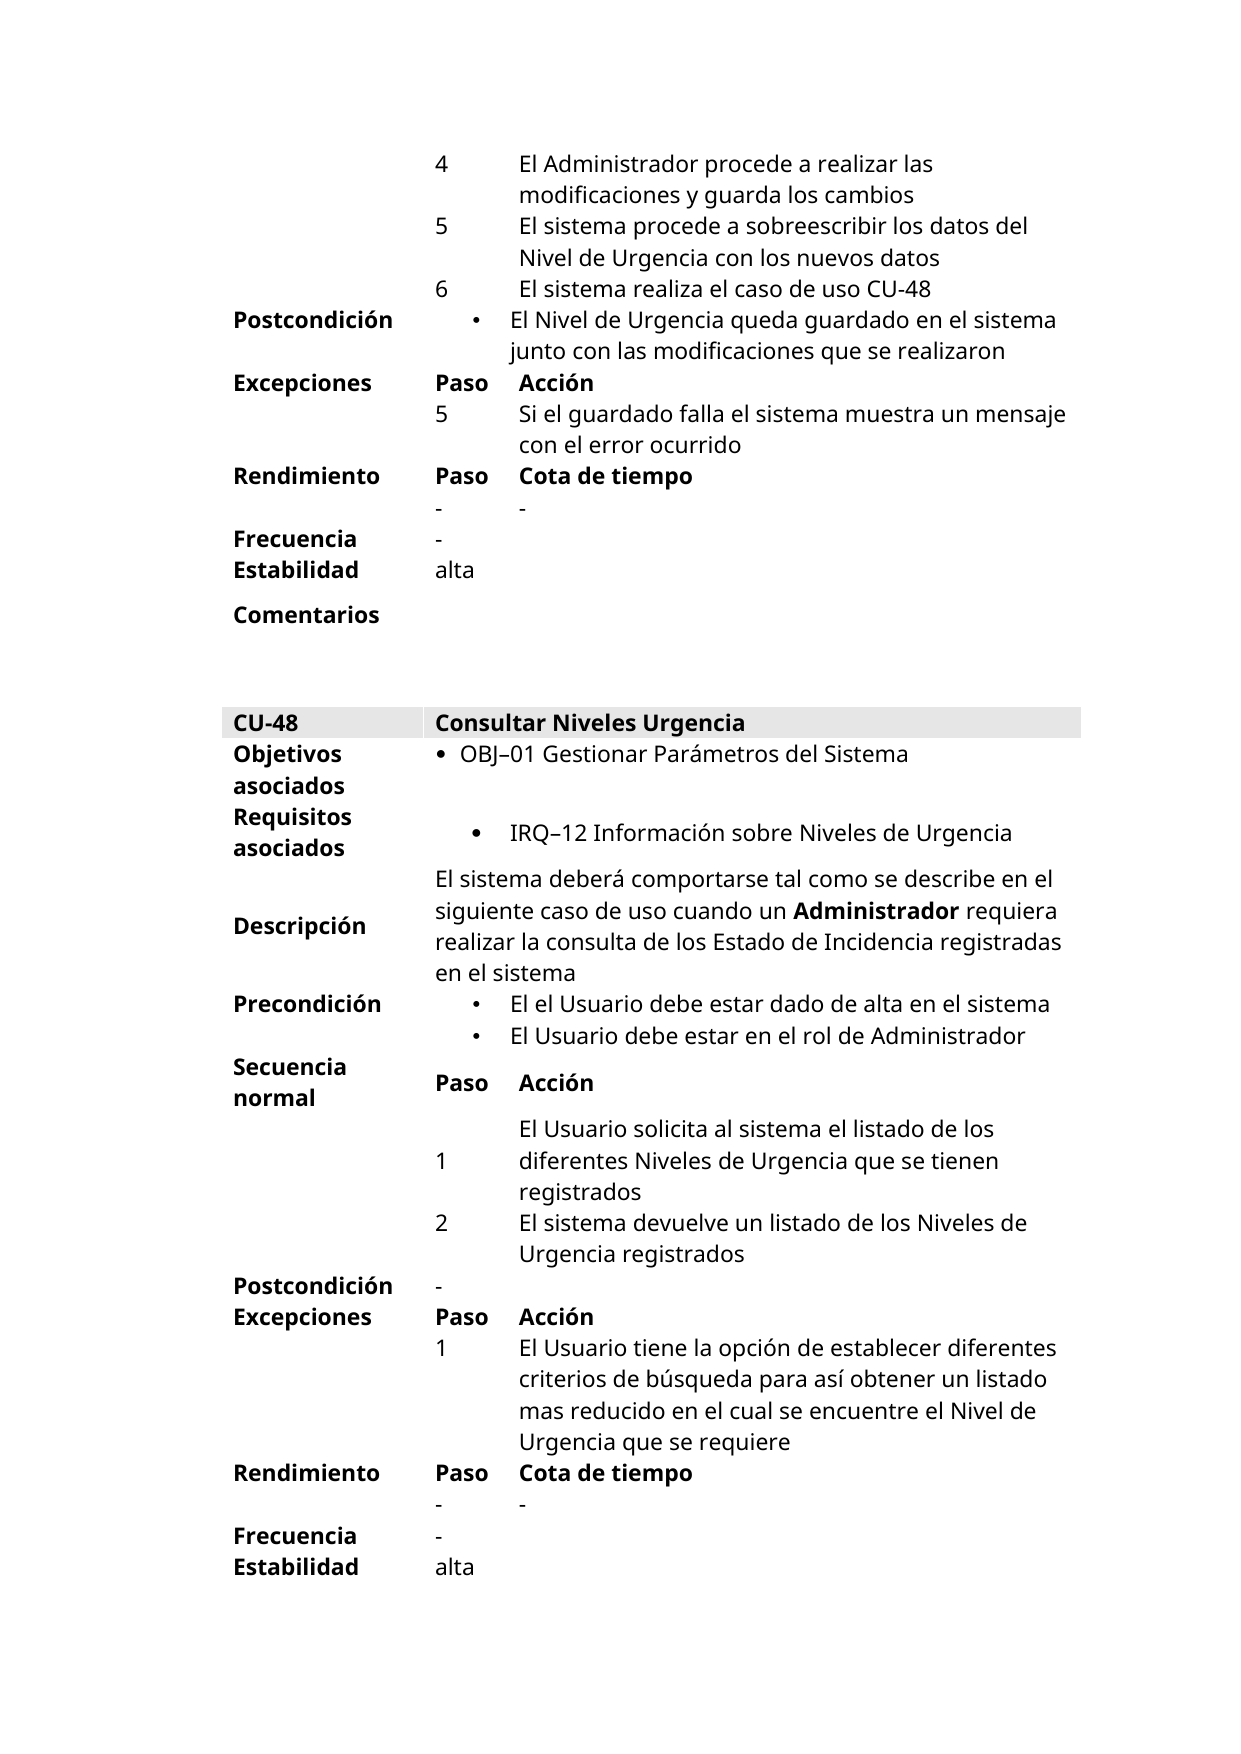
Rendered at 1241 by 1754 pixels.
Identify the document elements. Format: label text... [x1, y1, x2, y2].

table_cell [222, 1113, 423, 1269]
table_cell Postcondición [222, 1270, 423, 1301]
table_cell El el Usuario debe estar dado de alta en el sistema El Usuario debe estar en el rol de Administrador [424, 988, 1081, 1051]
table_cell IRQ–12 Información sobre Niveles de Urgencia [424, 801, 1081, 863]
table_cell Paso [424, 1457, 507, 1488]
table_cell 1 [424, 1332, 507, 1457]
table_cell - [508, 1488, 1081, 1519]
table_cell Si el guardado falla el sistema muestra un mensaje con el error ocurrido [508, 398, 1084, 460]
table_cell Postcondición [222, 304, 423, 366]
table_cell alta [424, 1551, 1081, 1582]
table_cell Cota de tiempo [508, 460, 1084, 491]
table_cell Acción [508, 366, 1084, 398]
table_cell Rendimiento [222, 460, 423, 491]
table_cell - [508, 491, 1084, 523]
table_cell El sistema devuelve un listado de los Niveles de Urgencia registrados [508, 1207, 1081, 1269]
table_cell - [424, 1488, 507, 1519]
table_cell - [424, 1520, 1081, 1551]
table_cell Rendimiento [222, 1457, 423, 1488]
table_header Consultar Niveles Urgencia [424, 707, 1081, 738]
table_cell Cota de tiempo [508, 1457, 1081, 1488]
table_cell El Usuario solicita al sistema el listado de los diferentes Niveles de Urgencia que se tienen registrados [508, 1113, 1081, 1207]
table_cell Paso [424, 1301, 507, 1332]
table_cell El Nivel de Urgencia queda guardado en el sistema junto con las modificaciones que se realizaron [424, 304, 1084, 366]
table_cell Paso [424, 1051, 507, 1113]
table_cell 2 [424, 1207, 507, 1269]
table_cell 6 [424, 273, 507, 304]
table_cell [424, 585, 1084, 644]
table_cell Paso [424, 460, 507, 491]
table_cell Frecuencia [222, 1520, 423, 1551]
table_cell - [424, 491, 507, 523]
table_cell [222, 148, 423, 304]
table_cell - [424, 523, 1084, 554]
table_cell El sistema procede a sobreescribir los datos del Nivel de Urgencia con los nuevos datos [508, 210, 1084, 273]
table_cell El Administrador procede a realizar las modificaciones y guarda los cambios [508, 148, 1084, 210]
table_cell 5 [424, 210, 507, 273]
table_cell Frecuencia [222, 523, 423, 554]
table_cell Acción [508, 1051, 1081, 1113]
table_cell El Usuario tiene la opción de establecer diferentes criterios de búsqueda para así obtener un listado mas reducido en el cual se encuentre el Nivel de Urgencia que se requiere [508, 1332, 1081, 1457]
table_cell Estabilidad [222, 554, 423, 585]
table_cell Excepciones [222, 366, 423, 398]
table_cell Descripción [222, 863, 423, 988]
table_cell [222, 1488, 423, 1519]
table_cell Requisitos asociados [222, 801, 423, 863]
table_cell OBJ–01 Gestionar Parámetros del Sistema [424, 738, 1081, 801]
table_cell Paso [424, 366, 507, 398]
table_cell Objetivos asociados [222, 738, 423, 801]
table_cell Excepciones [222, 1301, 423, 1332]
table_cell 5 [424, 398, 507, 460]
table_cell Precondición [222, 988, 423, 1051]
table_cell Estabilidad [222, 1551, 423, 1582]
table_cell Secuencia normal [222, 1051, 423, 1113]
table_cell alta [424, 554, 1084, 585]
table_header CU-48 [222, 707, 423, 738]
table_cell [222, 491, 423, 523]
table_cell 4 [424, 148, 507, 210]
table_cell [222, 398, 423, 460]
table_cell [222, 1332, 423, 1457]
table_cell Acción [508, 1301, 1081, 1332]
table_cell El sistema deberá comportarse tal como se describe en el siguiente caso de uso cuando un Administrador requiera realizar la consulta de los Estado de Incidencia registradas en el sistema [424, 863, 1081, 988]
table_cell 1 [424, 1113, 507, 1207]
table_cell El sistema realiza el caso de uso CU-48 [508, 273, 1084, 304]
table_cell - [424, 1270, 1081, 1301]
table_cell Comentarios [222, 585, 423, 644]
